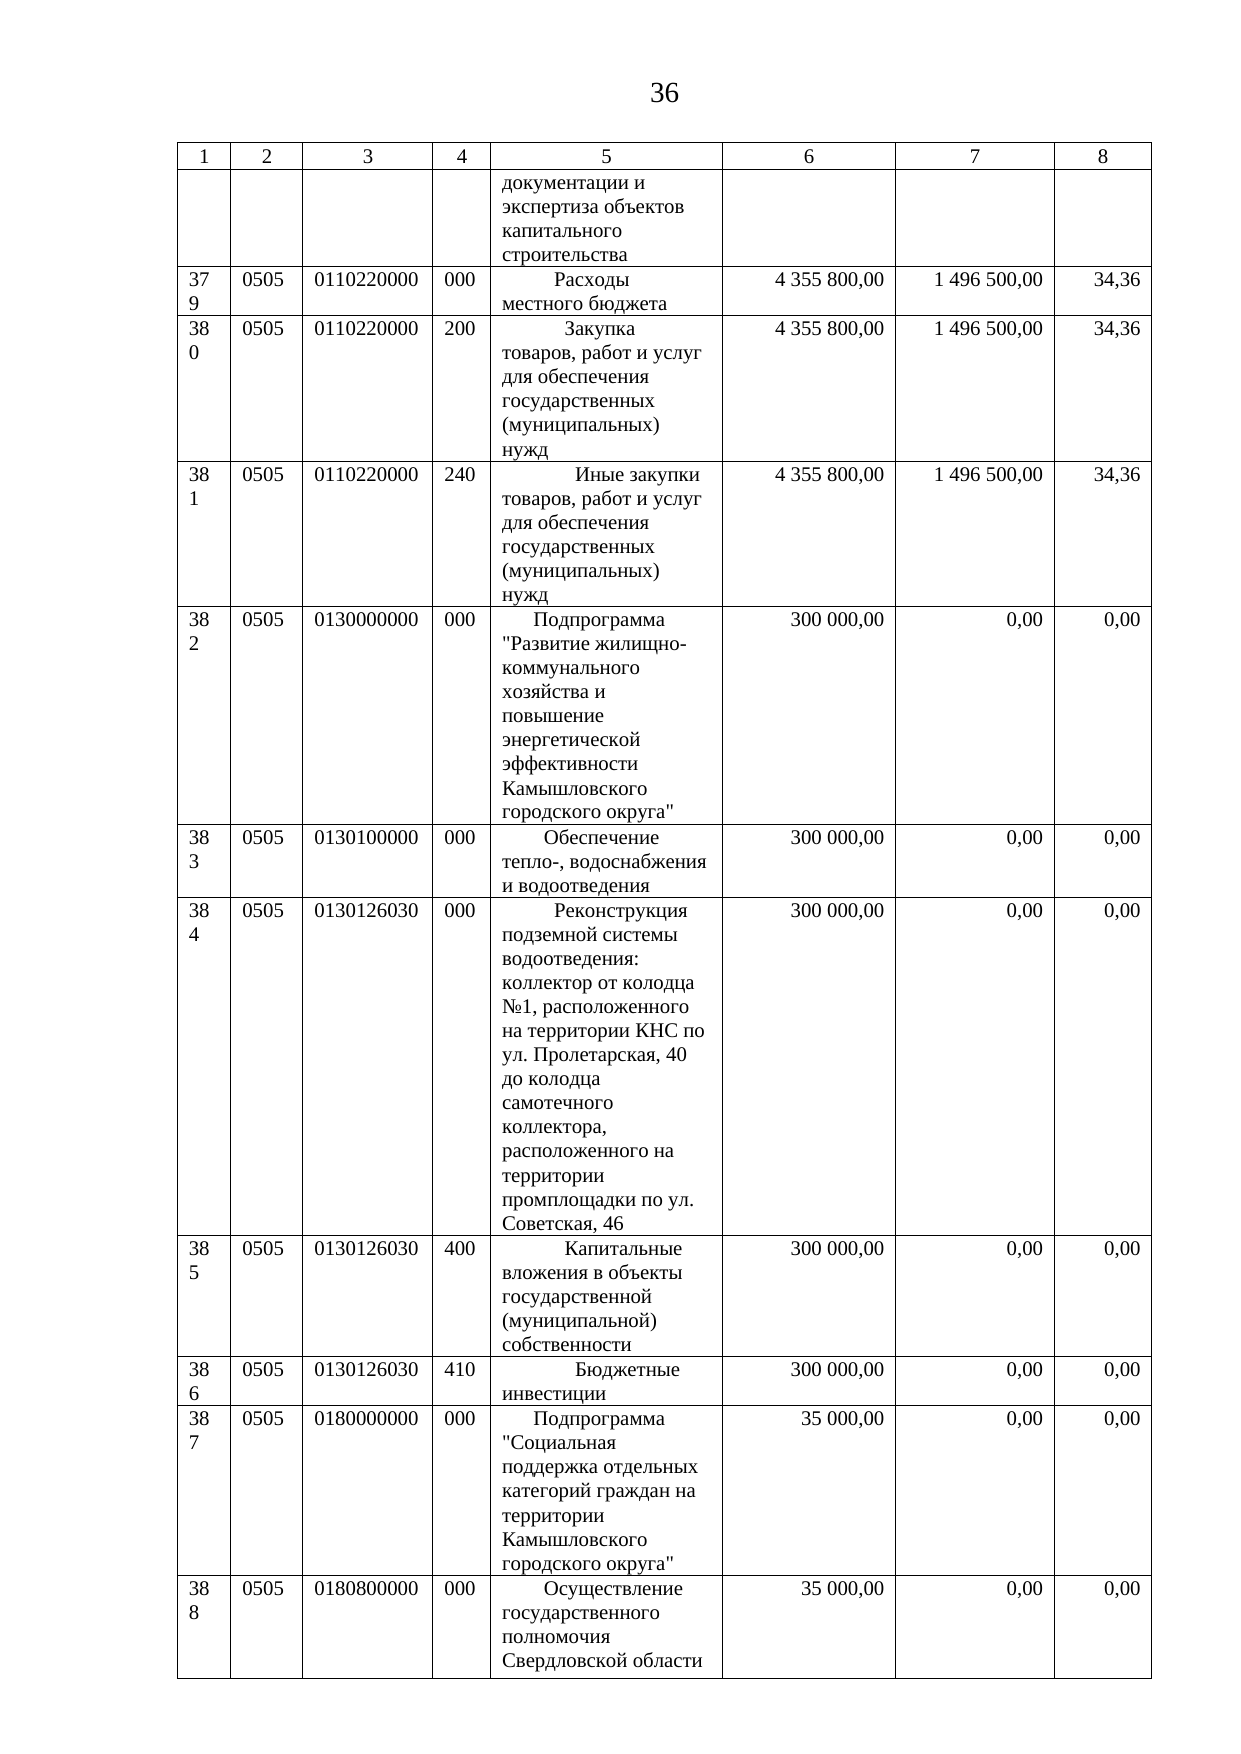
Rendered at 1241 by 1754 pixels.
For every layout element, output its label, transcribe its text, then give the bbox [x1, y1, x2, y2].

table_cell [723, 170, 895, 266]
table_header 4 [433, 143, 490, 169]
table_cell 4 355 800,00 [723, 267, 895, 315]
table_cell 0505 [231, 1236, 302, 1356]
table_cell [231, 170, 302, 266]
table_cell 0,00 [896, 825, 1054, 897]
table_cell 000 [433, 1406, 490, 1575]
table_cell 0130000000 [303, 607, 432, 823]
table_cell 300 000,00 [723, 607, 895, 823]
table_cell Подпрограмма "Развитие жилищно-коммунального хозяйства и повышение энергетической эффективности Камышловского городского округа" [491, 607, 722, 823]
table_cell 0,00 [1055, 607, 1151, 823]
table_cell 000 [433, 825, 490, 897]
table_cell 000 [433, 898, 490, 1235]
table_cell 4 355 800,00 [723, 462, 895, 606]
table_cell 35 000,00 [723, 1406, 895, 1575]
table_header 3 [303, 143, 432, 169]
table_cell 0180800000 [303, 1576, 432, 1678]
table_header 8 [1055, 143, 1151, 169]
table_cell Обеспечение тепло-, водоснабжения и водоотведения [491, 825, 722, 897]
table_cell 384 [178, 898, 230, 1235]
table_cell 0,00 [1055, 825, 1151, 897]
table_cell 200 [433, 316, 490, 461]
table_cell 34,36 [1055, 316, 1151, 461]
table_cell документации и экспертиза объектов капитального строительства [491, 170, 722, 266]
table_cell 0505 [231, 1357, 302, 1405]
table_cell 300 000,00 [723, 1357, 895, 1405]
table_cell 387 [178, 1406, 230, 1575]
table_cell 0130126030 [303, 898, 432, 1235]
table_cell 0,00 [1055, 1406, 1151, 1575]
table_cell 0,00 [896, 607, 1054, 823]
table_cell 0180000000 [303, 1406, 432, 1575]
table_cell Осуществление государственного полномочия Свердловской области [491, 1576, 722, 1678]
table_cell 000 [433, 267, 490, 315]
table_cell 0,00 [896, 1406, 1054, 1575]
table_header 7 [896, 143, 1054, 169]
table_cell 0,00 [896, 1236, 1054, 1356]
table_cell 0,00 [896, 1357, 1054, 1405]
table_cell Подпрограмма "Социальная поддержка отдельных категорий граждан на территории Камышловского городского округа" [491, 1406, 722, 1575]
table_cell Капитальные вложения в объекты государственной (муниципальной) собственности [491, 1236, 722, 1356]
table_cell 382 [178, 607, 230, 823]
table_cell 300 000,00 [723, 898, 895, 1235]
table_cell 4 355 800,00 [723, 316, 895, 461]
table_cell 410 [433, 1357, 490, 1405]
table_cell 1 496 500,00 [896, 462, 1054, 606]
table_cell [178, 170, 230, 266]
table_cell 381 [178, 462, 230, 606]
table_cell 379 [178, 267, 230, 315]
table_cell 0,00 [1055, 1236, 1151, 1356]
table_header 6 [723, 143, 895, 169]
table_cell 1 496 500,00 [896, 316, 1054, 461]
table_cell Иные закупки товаров, работ и услуг для обеспечения государственных (муниципальных) нужд [491, 462, 722, 606]
table_cell 0110220000 [303, 267, 432, 315]
table_cell Бюджетные инвестиции [491, 1357, 722, 1405]
table_cell 0505 [231, 462, 302, 606]
table_cell Закупка товаров, работ и услуг для обеспечения государственных (муниципальных) нужд [491, 316, 722, 461]
table_cell [896, 170, 1054, 266]
table_cell [433, 170, 490, 266]
table_cell 385 [178, 1236, 230, 1356]
table_cell 000 [433, 607, 490, 823]
table_cell 35 000,00 [723, 1576, 895, 1678]
table_cell [303, 170, 432, 266]
table_header 5 [491, 143, 722, 169]
table_cell 386 [178, 1357, 230, 1405]
table_cell 400 [433, 1236, 490, 1356]
table_cell 0505 [231, 267, 302, 315]
table_cell [1055, 170, 1151, 266]
table_cell 0,00 [1055, 898, 1151, 1235]
table_cell 0110220000 [303, 316, 432, 461]
table_cell 0,00 [896, 1576, 1054, 1678]
table_cell 34,36 [1055, 267, 1151, 315]
table_cell 000 [433, 1576, 490, 1678]
table_cell 0505 [231, 1576, 302, 1678]
table_cell 0505 [231, 607, 302, 823]
table_cell 300 000,00 [723, 1236, 895, 1356]
table_cell 0505 [231, 316, 302, 461]
table_cell 0110220000 [303, 462, 432, 606]
table_cell 300 000,00 [723, 825, 895, 897]
table_cell Реконструкция подземной системы водоотведения: коллектор от колодца №1, расположенного на территории КНС по ул. Пролетарская, 40 до колодца самотечного коллектора, расположенного на территории промплощадки по ул. Советская, 46 [491, 898, 722, 1235]
table_cell 0,00 [896, 898, 1054, 1235]
table_cell 1 496 500,00 [896, 267, 1054, 315]
table_header 1 [178, 143, 230, 169]
table_cell 380 [178, 316, 230, 461]
table_cell 388 [178, 1576, 230, 1678]
table_cell 0505 [231, 1406, 302, 1575]
table_cell 0505 [231, 898, 302, 1235]
table_cell 0130126030 [303, 1236, 432, 1356]
table_cell 34,36 [1055, 462, 1151, 606]
table_cell 0,00 [1055, 1576, 1151, 1678]
table_cell 0505 [231, 825, 302, 897]
table_cell 0,00 [1055, 1357, 1151, 1405]
table_cell 0130100000 [303, 825, 432, 897]
table_cell Расходы местного бюджета [491, 267, 722, 315]
table_cell 0130126030 [303, 1357, 432, 1405]
table_cell 240 [433, 462, 490, 606]
table_cell 383 [178, 825, 230, 897]
table_header 2 [231, 143, 302, 169]
